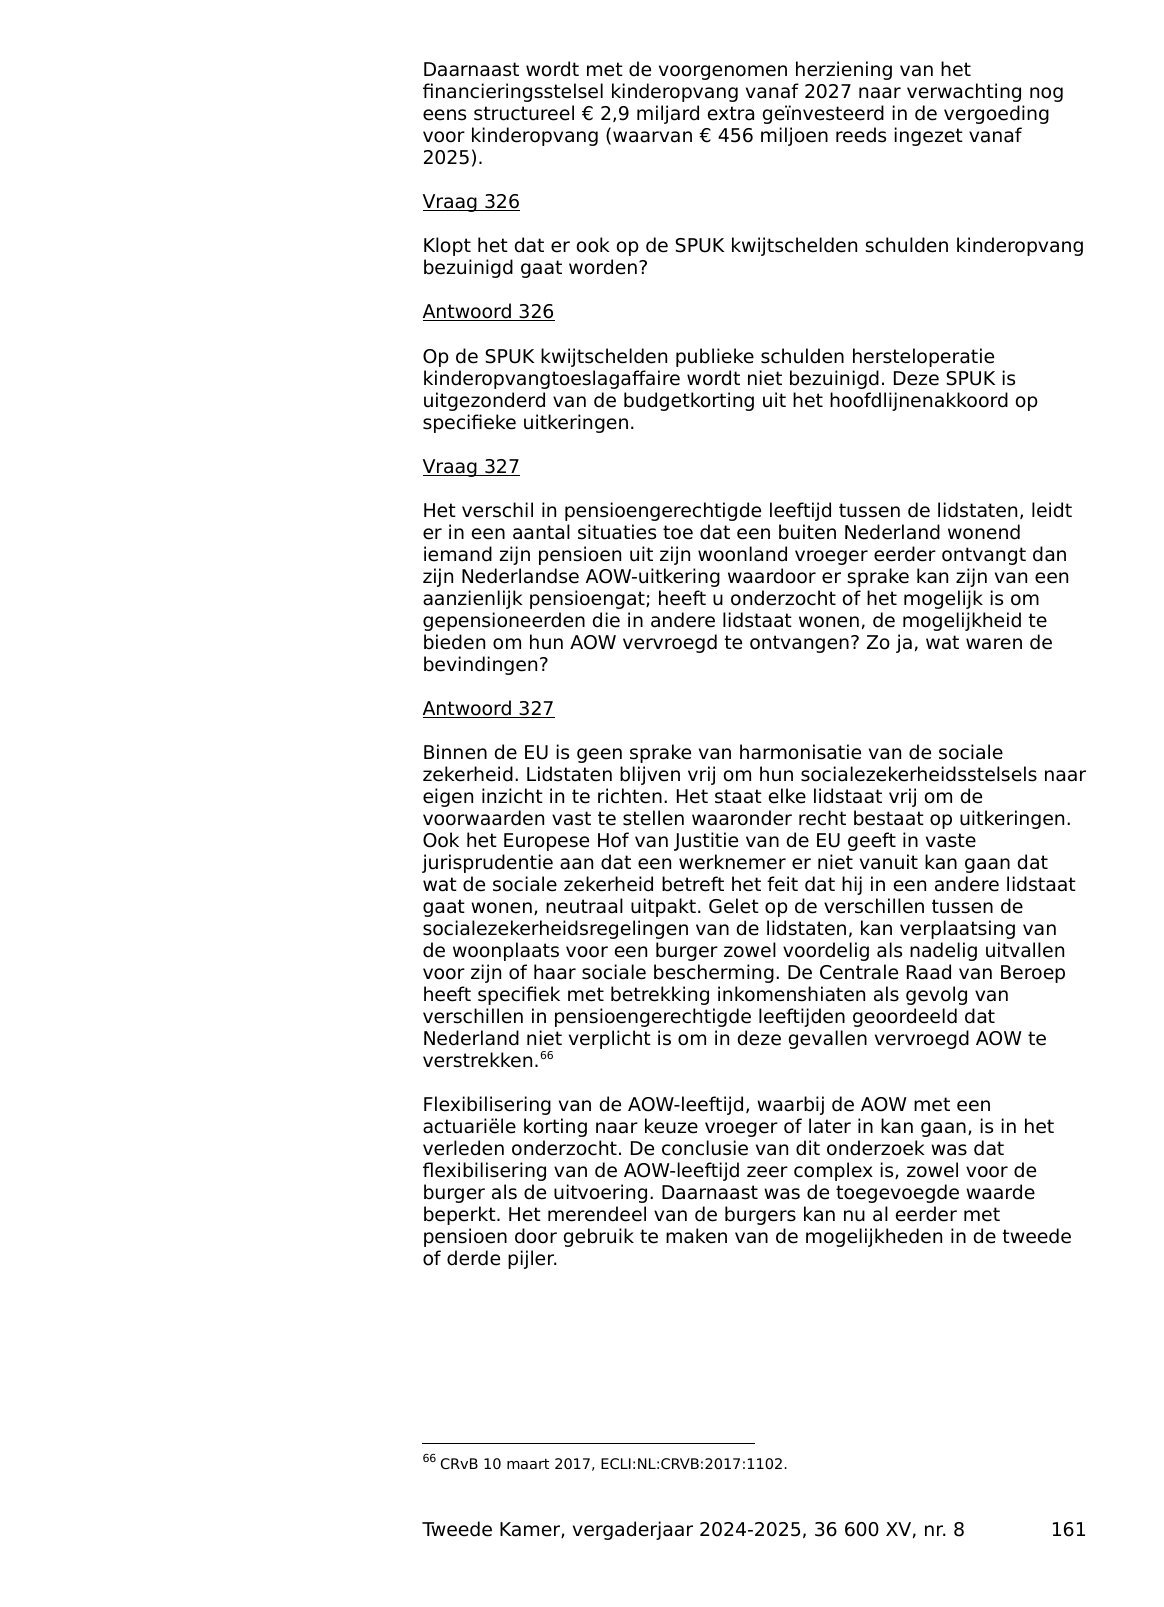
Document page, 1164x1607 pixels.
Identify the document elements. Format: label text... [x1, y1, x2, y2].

text Binnen de EU is geen sprake van harmonisatie van de sociale zekerheid. Lidstaten blijven vrij om hun socialezekerheidsstelsels naar eigen inzicht in te richten. Het staat elke lidstaat vrij om de voorwaarden vast te stellen waaronder recht bestaat op uitkeringen. Ook het Europese Hof van Justitie van de EU geeft in vaste jurisprudentie aan dat een werknemer er niet vanuit kan gaan dat wat de sociale zekerheid betreft het feit dat hij in een andere lidstaat gaat wonen, neutraal uitpakt. Gelet op de verschillen tussen de socialezekerheidsregelingen van de lidstaten, kan verplaatsing van de woonplaats voor een burger zowel voordelig als nadelig uitvallen voor zijn of haar sociale bescherming. De Centrale Raad van Beroep heeft specifiek met betrekking inkomenshiaten als gevolg van verschillen in pensioengerechtigde leeftijden geoordeeld dat Nederland niet verplicht is om in deze gevallen vervroegd AOW te verstrekken. [422, 742, 1087, 1072]
text Daarnaast wordt met de voorgenomen herziening van het financieringsstelsel kinderopvang vanaf 2027 naar verwachting nog eens structureel € 2,9 miljard extra geïnvesteerd in de vergoeding voor kinderopvang (waarvan € 456 miljoen reeds ingezet vanaf 2025). [422, 59, 1087, 169]
subtitle Vraag 327 [422, 456, 1087, 478]
subtitle Vraag 326 [422, 191, 1087, 213]
text CRvB 10 maart 2017, ECLI:NL:CRVB:2017:1102. [422, 1452, 1087, 1474]
subtitle Antwoord 326 [422, 301, 1087, 323]
text Flexibilisering van de AOW-leeftijd, waarbij de AOW met een actuariële korting naar keuze vroeger of later in kan gaan, is in het verleden onderzocht. De conclusie van dit onderzoek was dat flexibilisering van de AOW-leeftijd zeer complex is, zowel voor de burger als de uitvoering. Daarnaast was de toegevoegde waarde beperkt. Het merendeel van de burgers kan nu al eerder met pensioen door gebruik te maken van de mogelijkheden in de tweede of derde pijler. [422, 1094, 1087, 1270]
subtitle Antwoord 327 [422, 698, 1087, 720]
text Het verschil in pensioengerechtigde leeftijd tussen de lidstaten, leidt er in een aantal situaties toe dat een buiten Nederland wonend iemand zijn pensioen uit zijn woonland vroeger eerder ontvangt dan zijn Nederlandse AOW-uitkering waardoor er sprake kan zijn van een aanzienlijk pensioengat; heeft u onderzocht of het mogelijk is om gepensioneerden die in andere lidstaat wonen, de mogelijkheid te bieden om hun AOW vervroegd te ontvangen? Zo ja, wat waren de bevindingen? [422, 500, 1087, 676]
text Op de SPUK kwijtschelden publieke schulden hersteloperatie kinderopvangtoeslagaffaire wordt niet bezuinigd. Deze SPUK is uitgezonderd van de budgetkorting uit het hoofdlijnenakkoord op specifieke uitkeringen. [422, 346, 1087, 433]
text Klopt het dat er ook op de SPUK kwijtschelden schulden kinderopvang bezuinigd gaat worden? [422, 235, 1087, 279]
